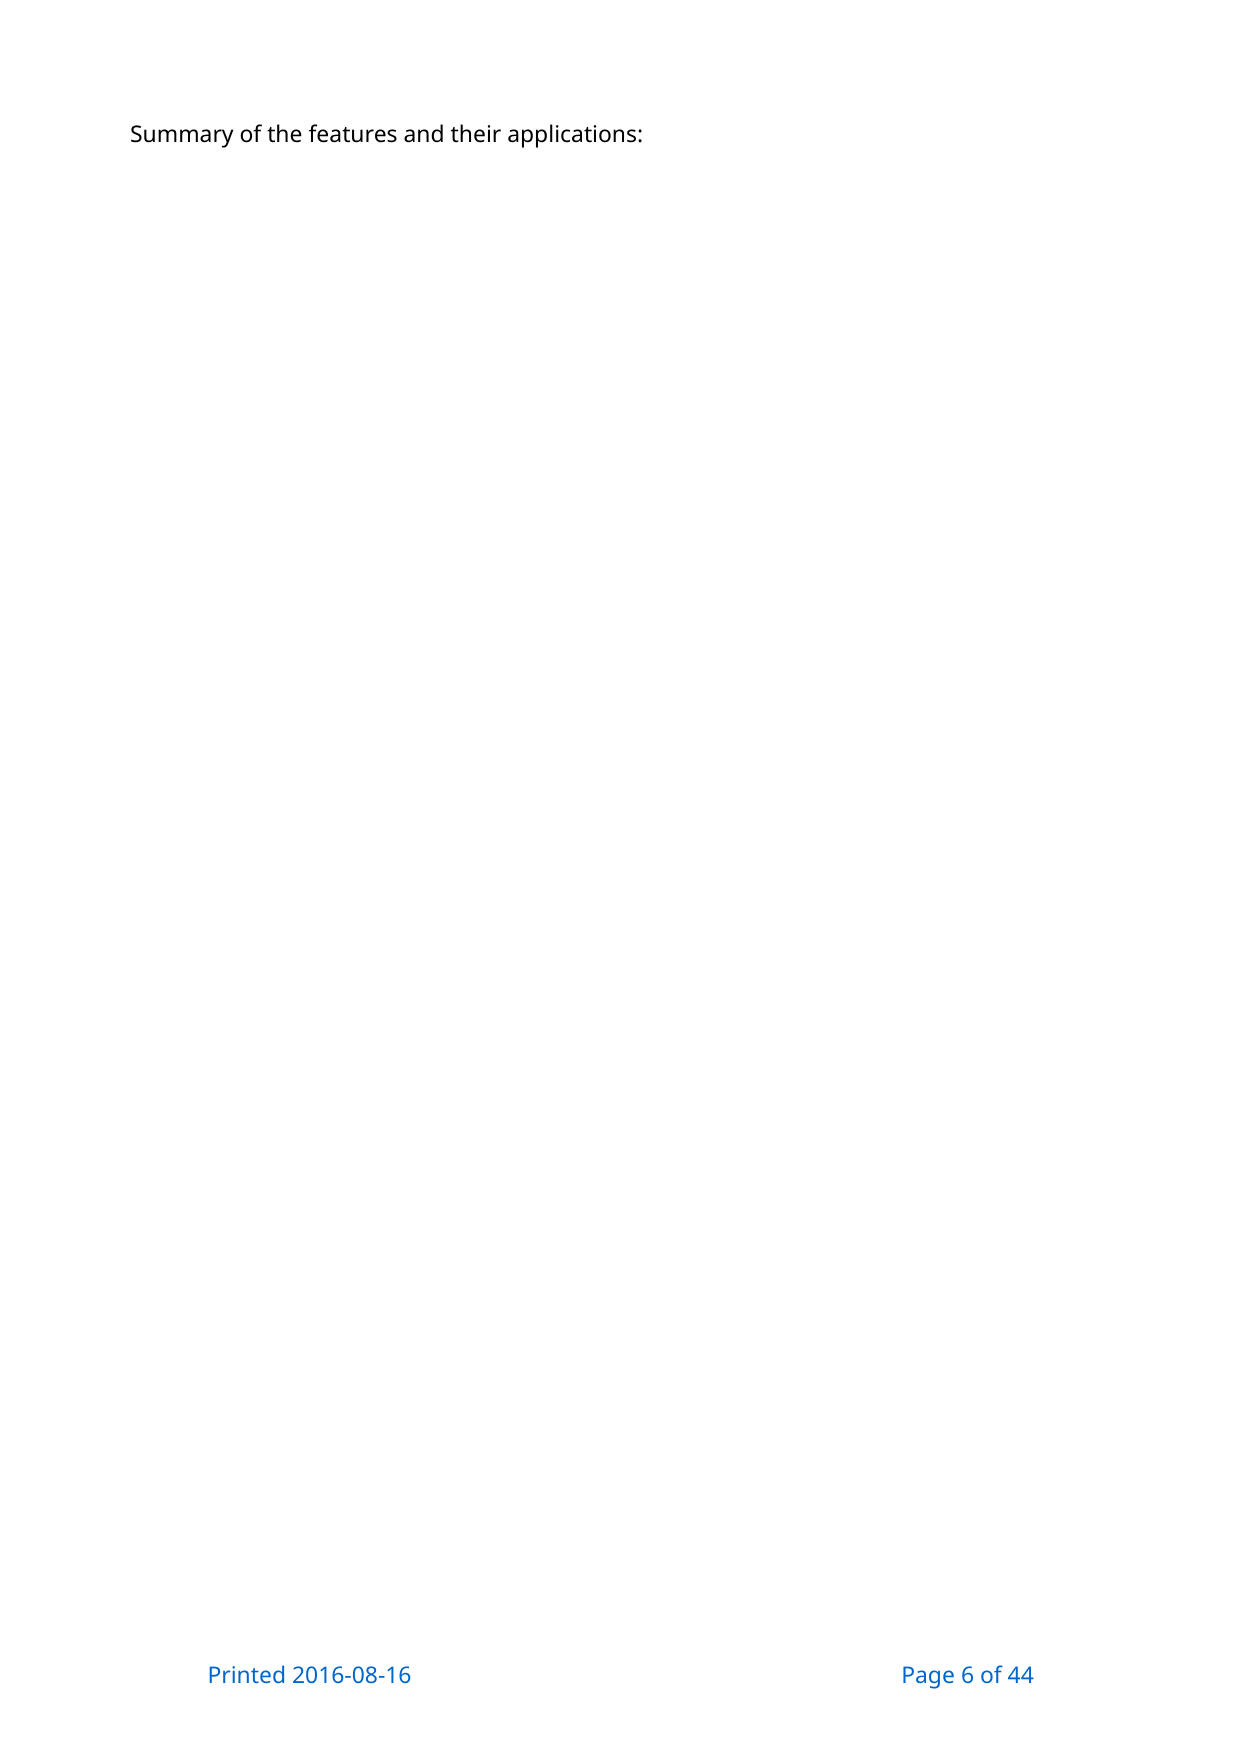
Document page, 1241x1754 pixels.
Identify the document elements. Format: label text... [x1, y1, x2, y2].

text Summary of the features and their applications: [118, 118, 1122, 149]
